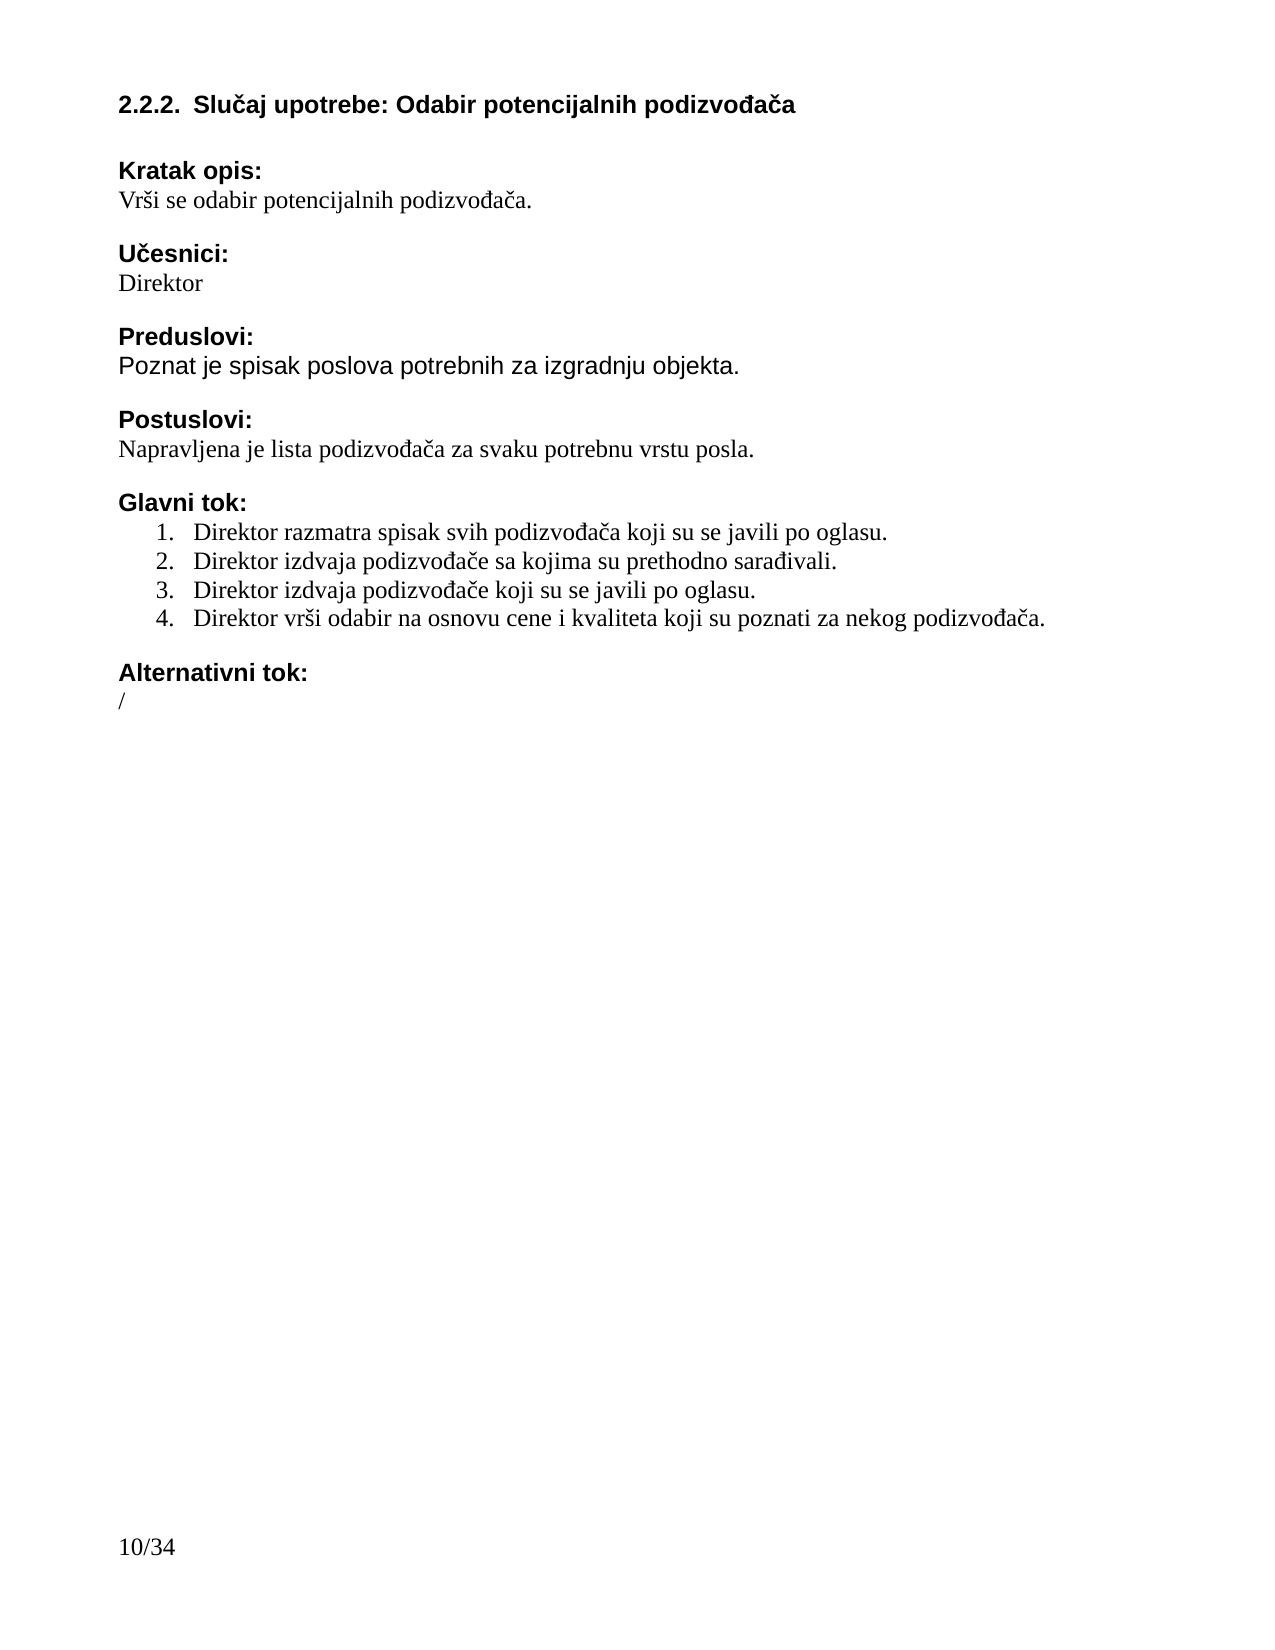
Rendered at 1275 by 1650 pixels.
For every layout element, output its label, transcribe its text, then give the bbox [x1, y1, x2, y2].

subtitle Slučaj upotrebe: Odabir potencijalnih podizvođača [118, 89, 1157, 118]
subtitle Preduslovi: Poznat je spisak poslova potrebnih za izgradnju objekta. [118, 322, 1157, 380]
list Direktor razmatra spisak svih podizvođača koji su se javili po oglasu. [156, 517, 1157, 546]
subtitle Kratak opis: [118, 156, 1157, 185]
subtitle Postuslovi: [118, 405, 1157, 434]
text / [118, 686, 1157, 715]
text Vrši se odabir potencijalnih podizvođača. [118, 185, 1157, 214]
list Direktor vrši odabir na osnovu cene i kvaliteta koji su poznati za nekog podizvođača. [156, 603, 1157, 632]
list Direktor izdvaja podizvođače koji su se javili po oglasu. [156, 575, 1157, 603]
text Napravljena je lista podizvođača za svaku potrebnu vrstu posla. [118, 434, 1157, 463]
subtitle Glavni tok: [118, 488, 1157, 517]
subtitle Učesnici: [118, 239, 1157, 268]
subtitle Alternativni tok: [118, 658, 1157, 686]
text Direktor [118, 268, 1157, 297]
list Direktor izdvaja podizvođače sa kojima su prethodno sarađivali. [156, 546, 1157, 575]
